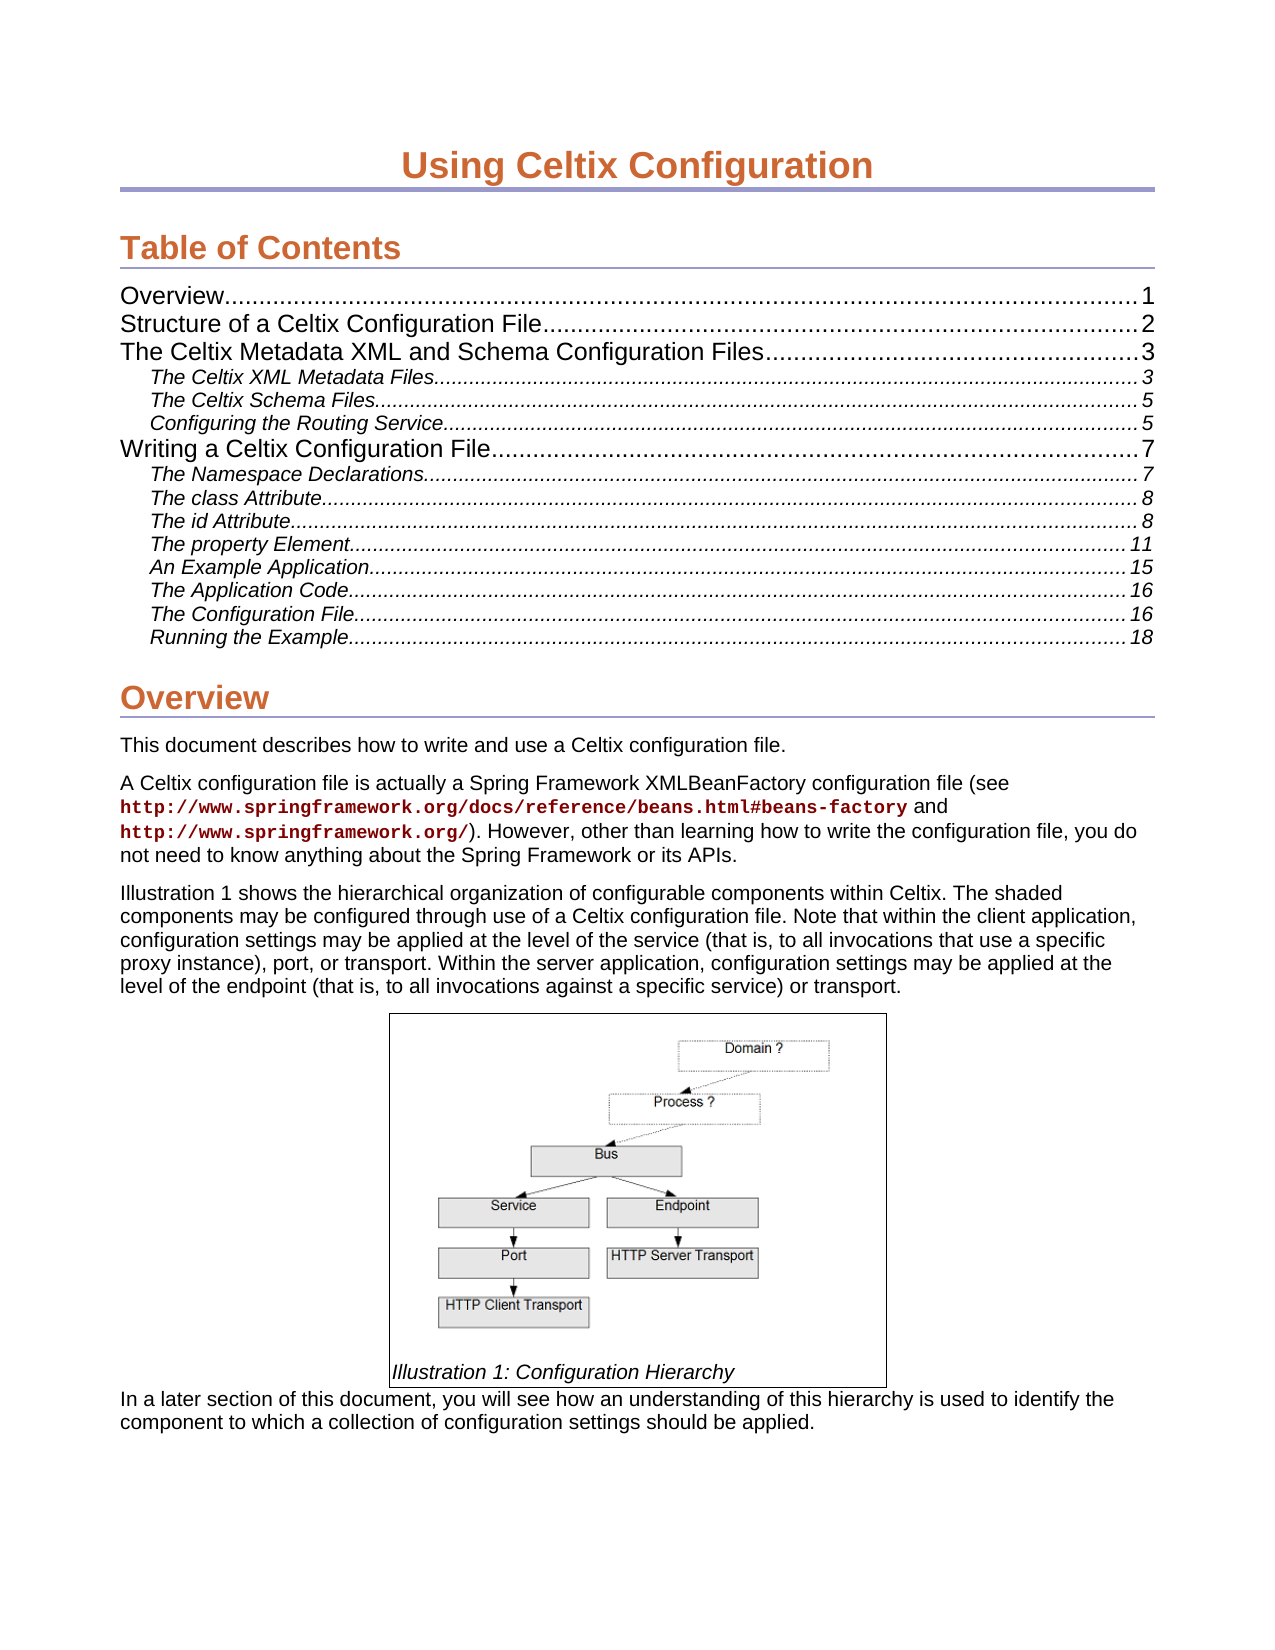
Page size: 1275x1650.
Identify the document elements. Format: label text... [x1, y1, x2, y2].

text The property Element 11 [149, 532, 1155, 556]
picture [391, 1028, 884, 1361]
text Overview 1 [120, 281, 1155, 309]
text In a later section of this document, you will see how an understanding of this hierarchy is used to identify the component to which a collection of configuration settings should be applied. [120, 1013, 1155, 1433]
text The Application Code 16 [149, 579, 1155, 602]
text Writing a Celtix Configuration File 7 [120, 435, 1155, 463]
text The class Attribute 8 [149, 486, 1155, 509]
subtitle Overview [120, 679, 1155, 716]
text The Celtix Schema Files 5 [149, 388, 1155, 412]
text An Example Application 15 [149, 556, 1155, 579]
subtitle Table of Contents [120, 229, 1155, 267]
text Structure of a Celtix Configuration File 2 [120, 309, 1155, 337]
text The Celtix XML Metadata Files 3 [149, 365, 1155, 388]
text Running the Example 18 [149, 625, 1155, 649]
text The Configuration File 16 [149, 602, 1155, 625]
text Illustration 1: Configuration Hierarchy [392, 1361, 883, 1384]
subtitle Using Celtix Configuration [120, 145, 1155, 187]
text This document describes how to write and use a Celtix configuration file. [120, 733, 1155, 756]
text A Celtix configuration file is actually a Spring Framework XMLBeanFactory configuration file (see http://www.springframework.org/docs/reference/beans.html#beans-factory and http://www.springframework.org/). However, other than learning how to write the configuration file, you do not need to know anything about the Spring Framework or its APIs. [120, 771, 1155, 867]
text The id Attribute 8 [149, 509, 1155, 532]
text The Namespace Declarations 7 [149, 463, 1155, 486]
text Configuring the Routing Service 5 [149, 412, 1155, 435]
text The Celtix Metadata XML and Schema Configuration Files 3 [120, 337, 1155, 365]
text Illustration 1 shows the hierarchical organization of configurable components within Celtix. The shaded components may be configured through use of a Celtix configuration file. Note that within the client application, configuration settings may be applied at the level of the service (that is, to all invocations that use a specific proxy instance), port, or transport. Within the server application, configuration settings may be applied at the level of the endpoint (that is, to all invocations against a specific service) or transport. [120, 882, 1155, 998]
